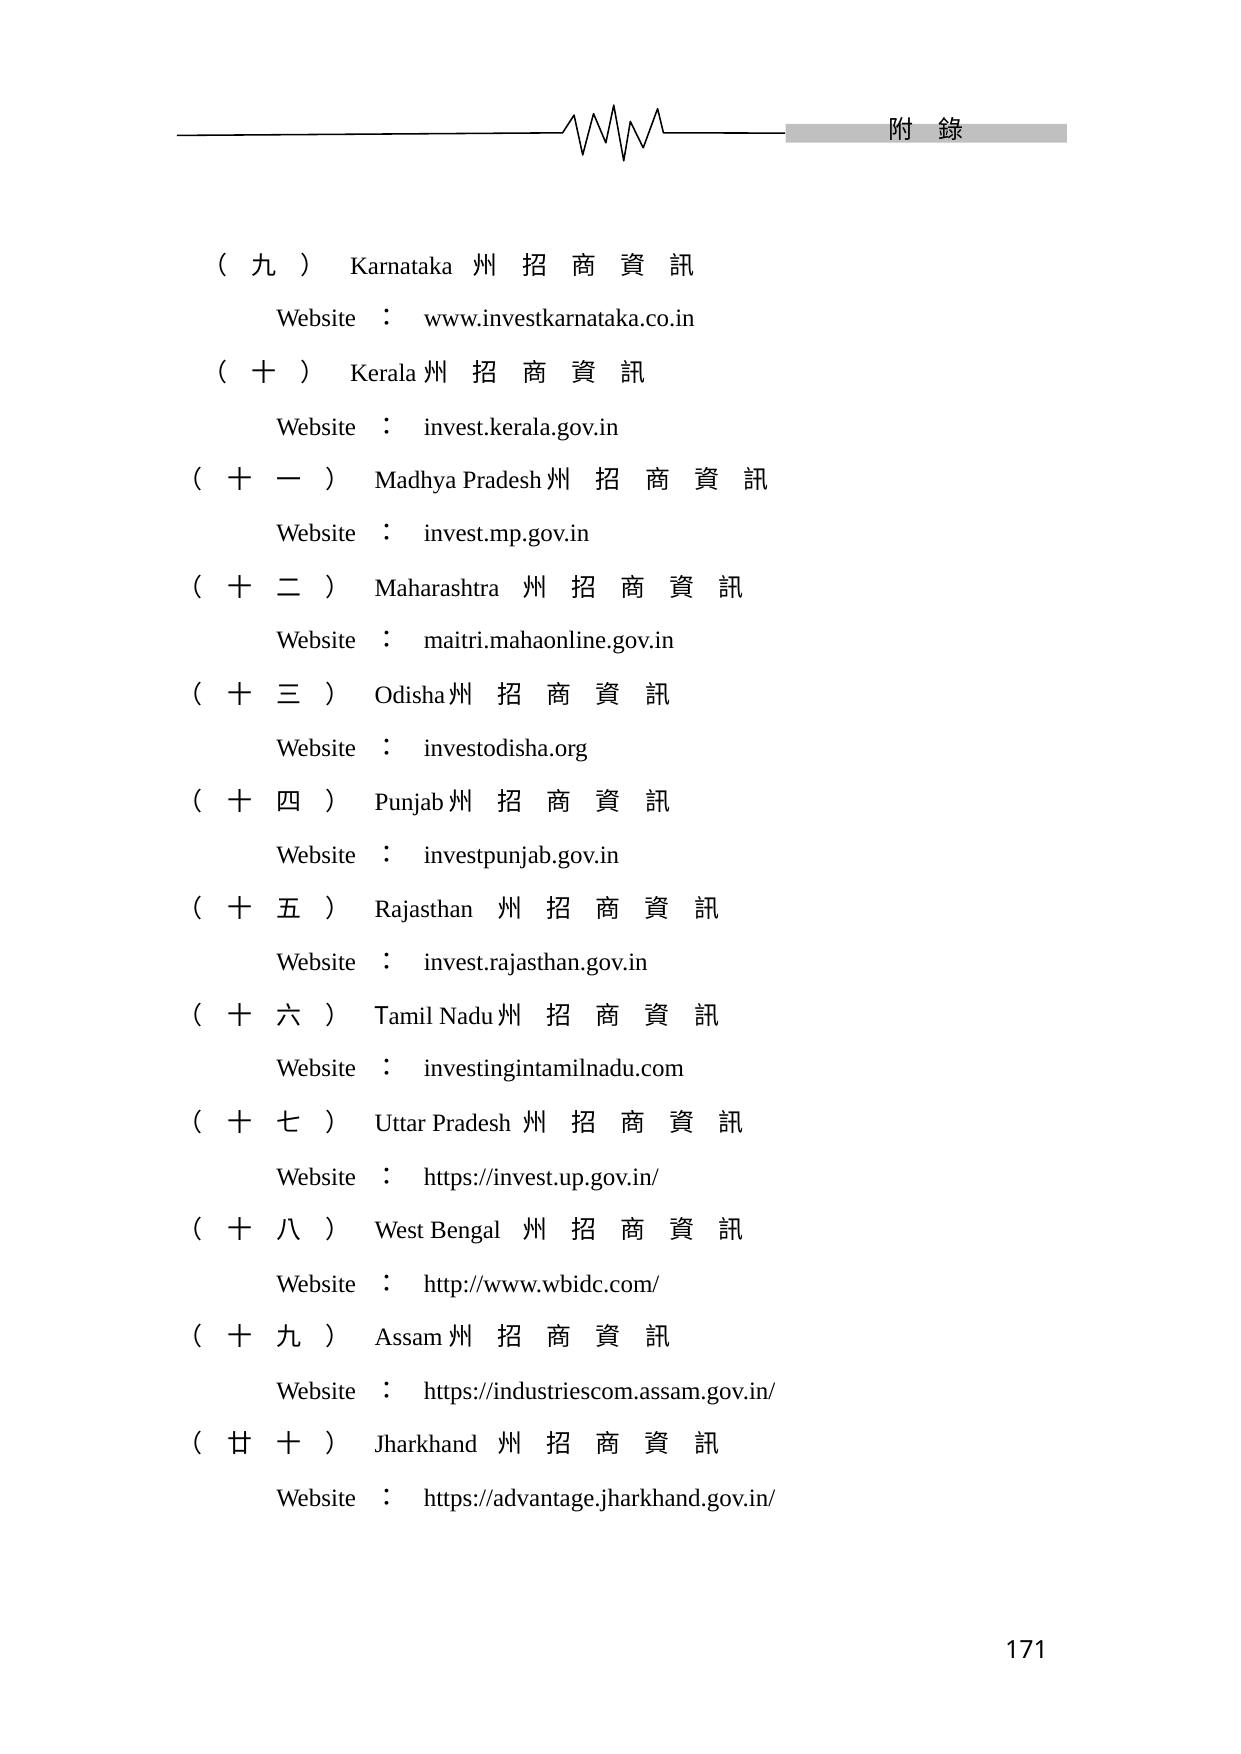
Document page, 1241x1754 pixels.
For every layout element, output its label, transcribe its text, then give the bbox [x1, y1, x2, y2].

text Website：invest.mp.gov.in​​ [178, 505, 1063, 558]
text （十八）West Bengal州招商資訊 [178, 1201, 1063, 1254]
text Website：maitri.mahaonline.gov.in​​ [178, 612, 1063, 666]
text Website：https://industriescom.assam.gov.in/ [178, 1362, 1063, 1415]
text （十九）Assam州招商資訊 [178, 1308, 1063, 1362]
text Website：investpunjab.gov.in [178, 826, 1063, 880]
text （九）Karnataka州招商資訊 [202, 237, 1063, 291]
text （十三）Odisha州招商資訊 [178, 666, 1063, 719]
text （十）Kerala州招商資訊 [202, 344, 1063, 398]
text （十五）Rajasthan州招商資訊 [178, 880, 1063, 933]
text （十一）Madhya Pradesh州招商資訊 [178, 451, 1063, 505]
text Website：invest.rajasthan.gov.in [178, 933, 1063, 987]
text （廿十）Jharkhand州招商資訊 [178, 1415, 1063, 1469]
text Website：https://advantage.jharkhand.gov.in/ [178, 1469, 1063, 1522]
text Website：investodisha.org [178, 719, 1063, 773]
text Website：invest.kerala.gov.in [202, 398, 1063, 451]
text （十七）Uttar Pradesh州招商資訊 [178, 1094, 1063, 1147]
text （十二）Maharashtra州招商資訊 [178, 558, 1063, 612]
text Website：http://www.wbidc.com/ [178, 1254, 1063, 1308]
text Website：https://invest.up.gov.in/ [178, 1147, 1063, 1201]
text Website：www.investkarnataka.co.in​ [202, 291, 1063, 344]
text Website：investingintamilnadu.com​​ [178, 1040, 1063, 1094]
text （十四）Punjab州招商資訊 [178, 773, 1063, 826]
text （十六）Tamil Nadu州招商資訊 [178, 987, 1063, 1040]
